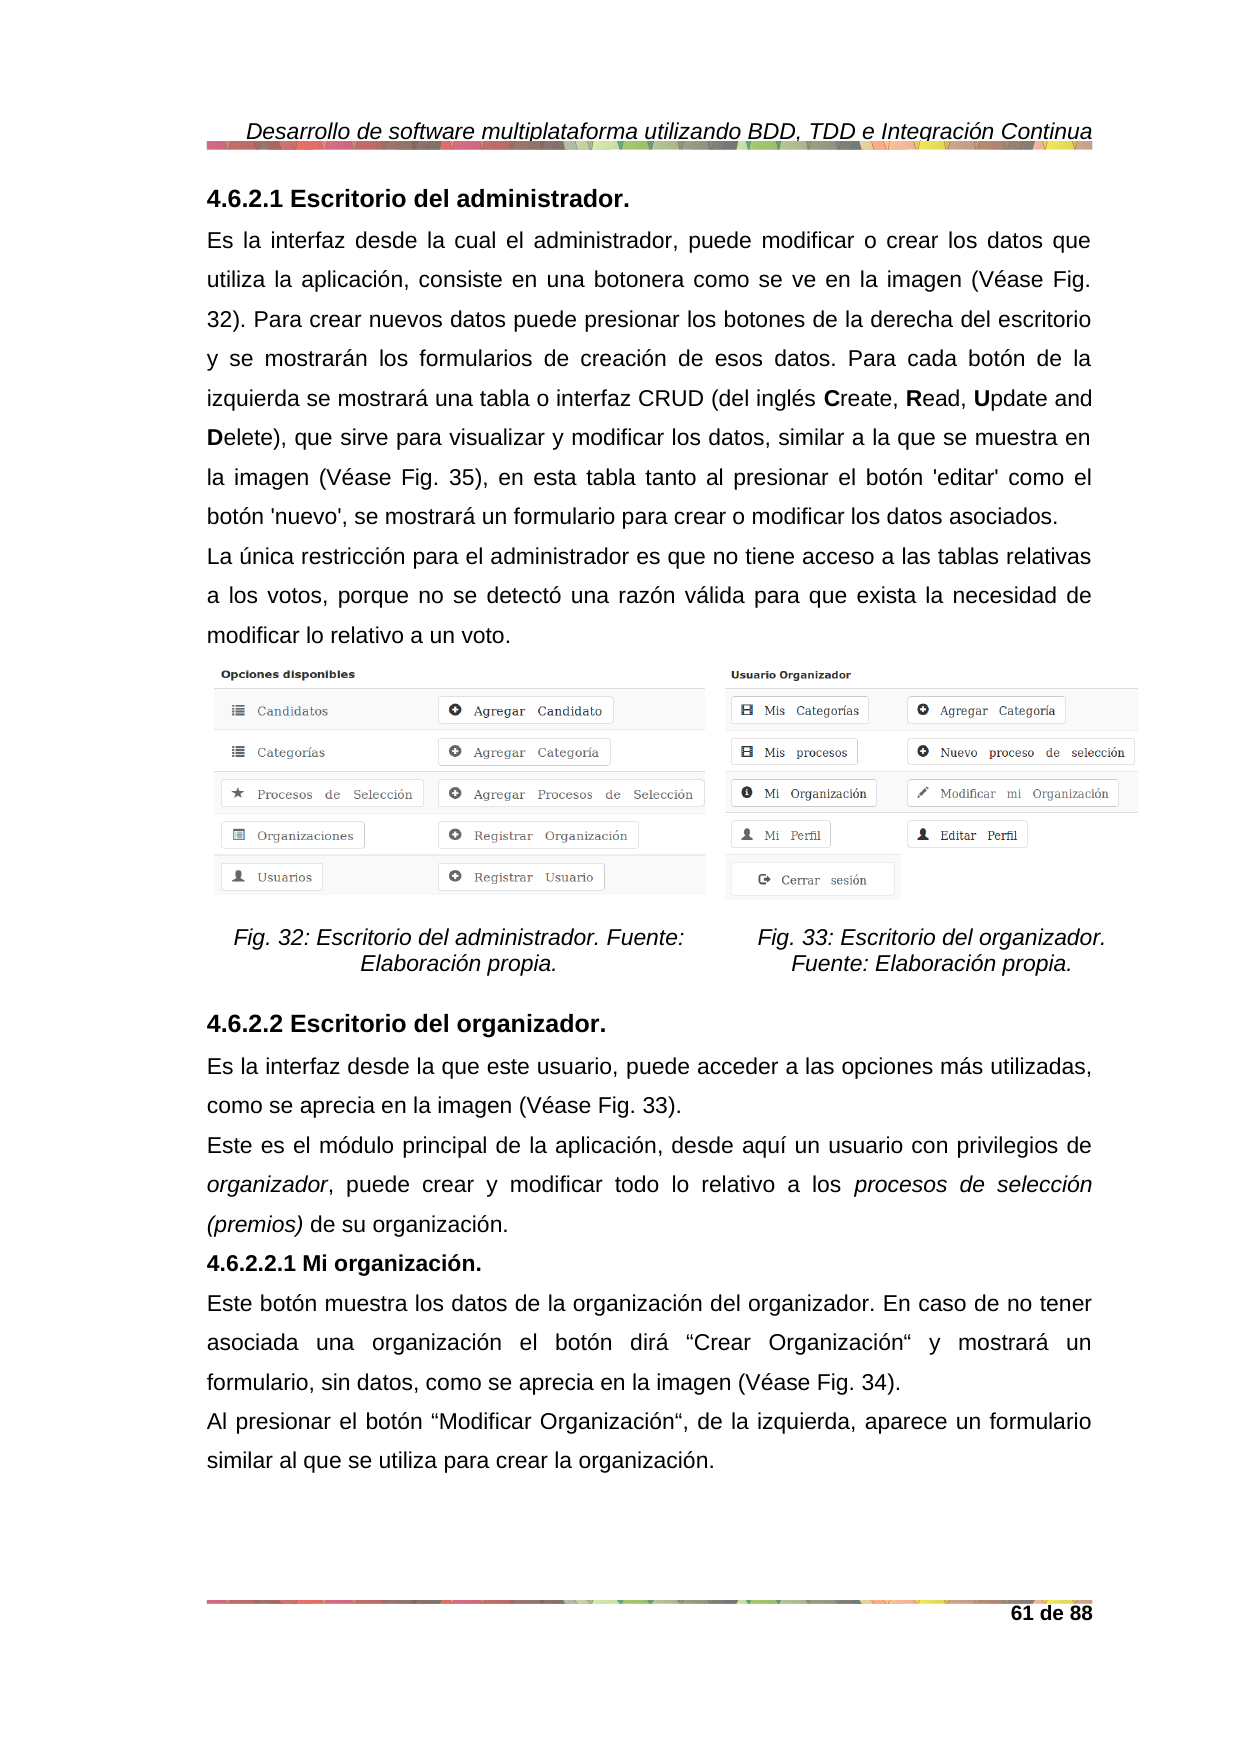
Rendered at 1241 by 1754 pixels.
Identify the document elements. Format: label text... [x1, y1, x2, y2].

text 4.6.2.2.1 Mi organización. [207, 1250, 1093, 1276]
list 4.6.2.1 Escritorio del administrador. [207, 184, 1093, 212]
table_cell Fig. 33: Escritorio del organizador. Fuente: Elaboración propia. [711, 905, 1153, 998]
list Es la interfaz desde la que este usuario, puede acceder a las opciones más utilizadas, como se aprecia en la imagen (Véase Fig. 33). [207, 1053, 1093, 1118]
picture [212, 666, 706, 895]
text Al presionar el botón “Modificar Organización“, de la izquierda, aparece un formulario similar al que se utiliza para crear la organización. [207, 1408, 1093, 1474]
picture [725, 666, 1139, 900]
table_cell Fig. 32: Escritorio del administrador. Fuente: Elaboración propia. [207, 905, 711, 998]
text Este botón muestra los datos de la organización del organizador. En caso de no tener asociada una organización el botón dirá “Crear Organización“ y mostrará un formulario, sin datos, como se aprecia en la imagen (Véase Fig. 34). [207, 1289, 1093, 1395]
table_header [711, 661, 1153, 905]
text Es la interfaz desde la cual el administrador, puede modificar o crear los datos que utiliza la aplicación, consiste en una botonera como se ve en la imagen (Véase Fig. 32). Para crear nuevos datos puede presionar los botones de la derecha del escritorio y se mostrarán los formularios de creación de esos datos. Para cada botón de la izquierda se mostrará una tabla o interfaz CRUD (del inglés Create, Read, Update and Delete), que sirve para visualizar y modificar los datos, similar a la que se muestra en la imagen (Véase Fig. 35), en esta tabla tanto al presionar el botón 'editar' como el botón 'nuevo', se mostrará un formulario para crear o modificar los datos asociados. [207, 227, 1093, 529]
text 4.6.2.2 Escritorio del organizador. [207, 1009, 1093, 1038]
table_header [207, 661, 711, 905]
text Este es el módulo principal de la aplicación, desde aquí un usuario con privilegios de organizador, puede crear y modificar todo lo relativo a los procesos de selección (premios) de su organización. [207, 1132, 1093, 1237]
text La única restricción para el administrador es que no tiene acceso a las tablas relativas a los votos, porque no se detectó una razón válida para que exista la necesidad de modificar lo relativo a un voto. [207, 543, 1093, 648]
